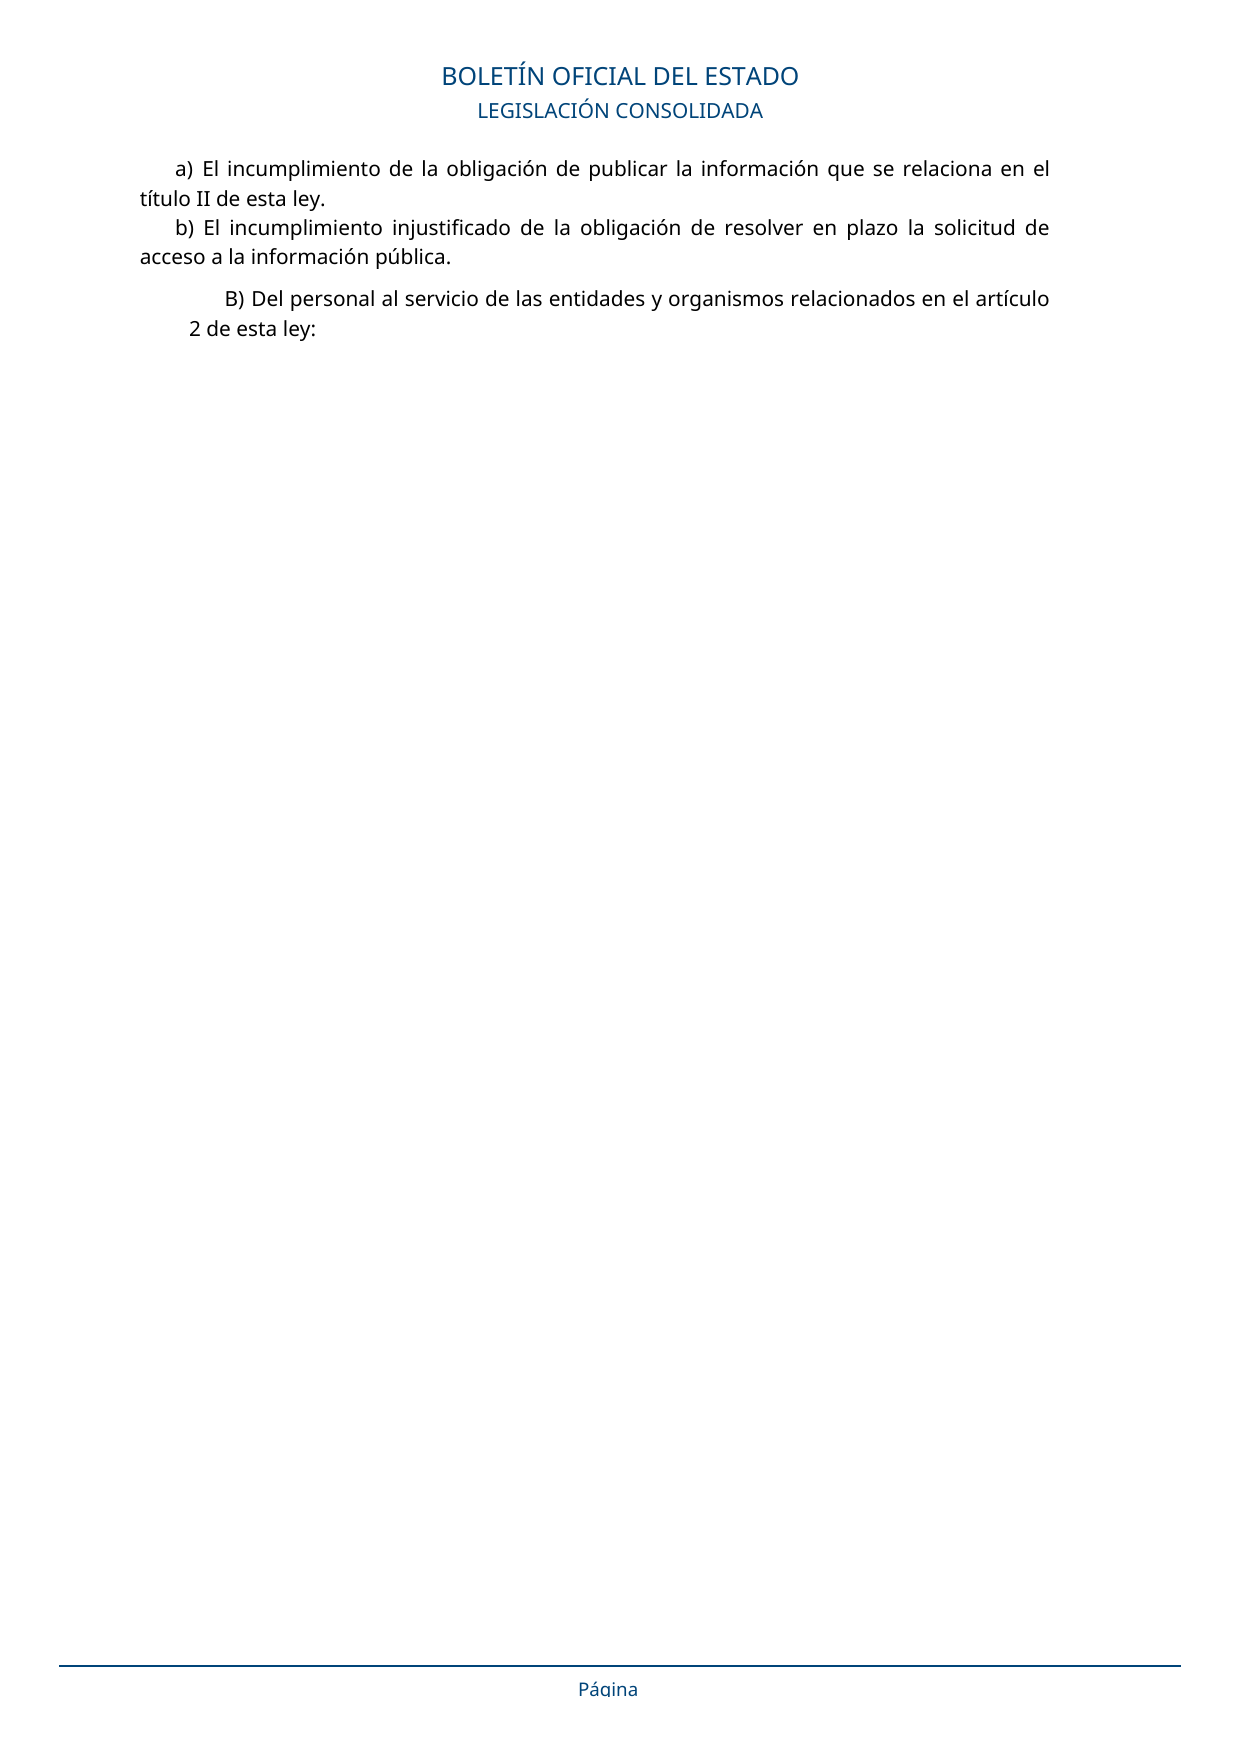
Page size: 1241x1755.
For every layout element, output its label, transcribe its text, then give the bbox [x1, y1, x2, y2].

list El incumplimiento de la obligación de publicar la información que se relaciona en el título II de esta ley. [139, 154, 1052, 212]
list Del personal al servicio de las entidades y organismos relacionados en el artículo 2 de esta ley: [189, 284, 1052, 342]
list El incumplimiento injustificado de la obligación de resolver en plazo la solicitud de acceso a la información pública. [139, 213, 1051, 271]
